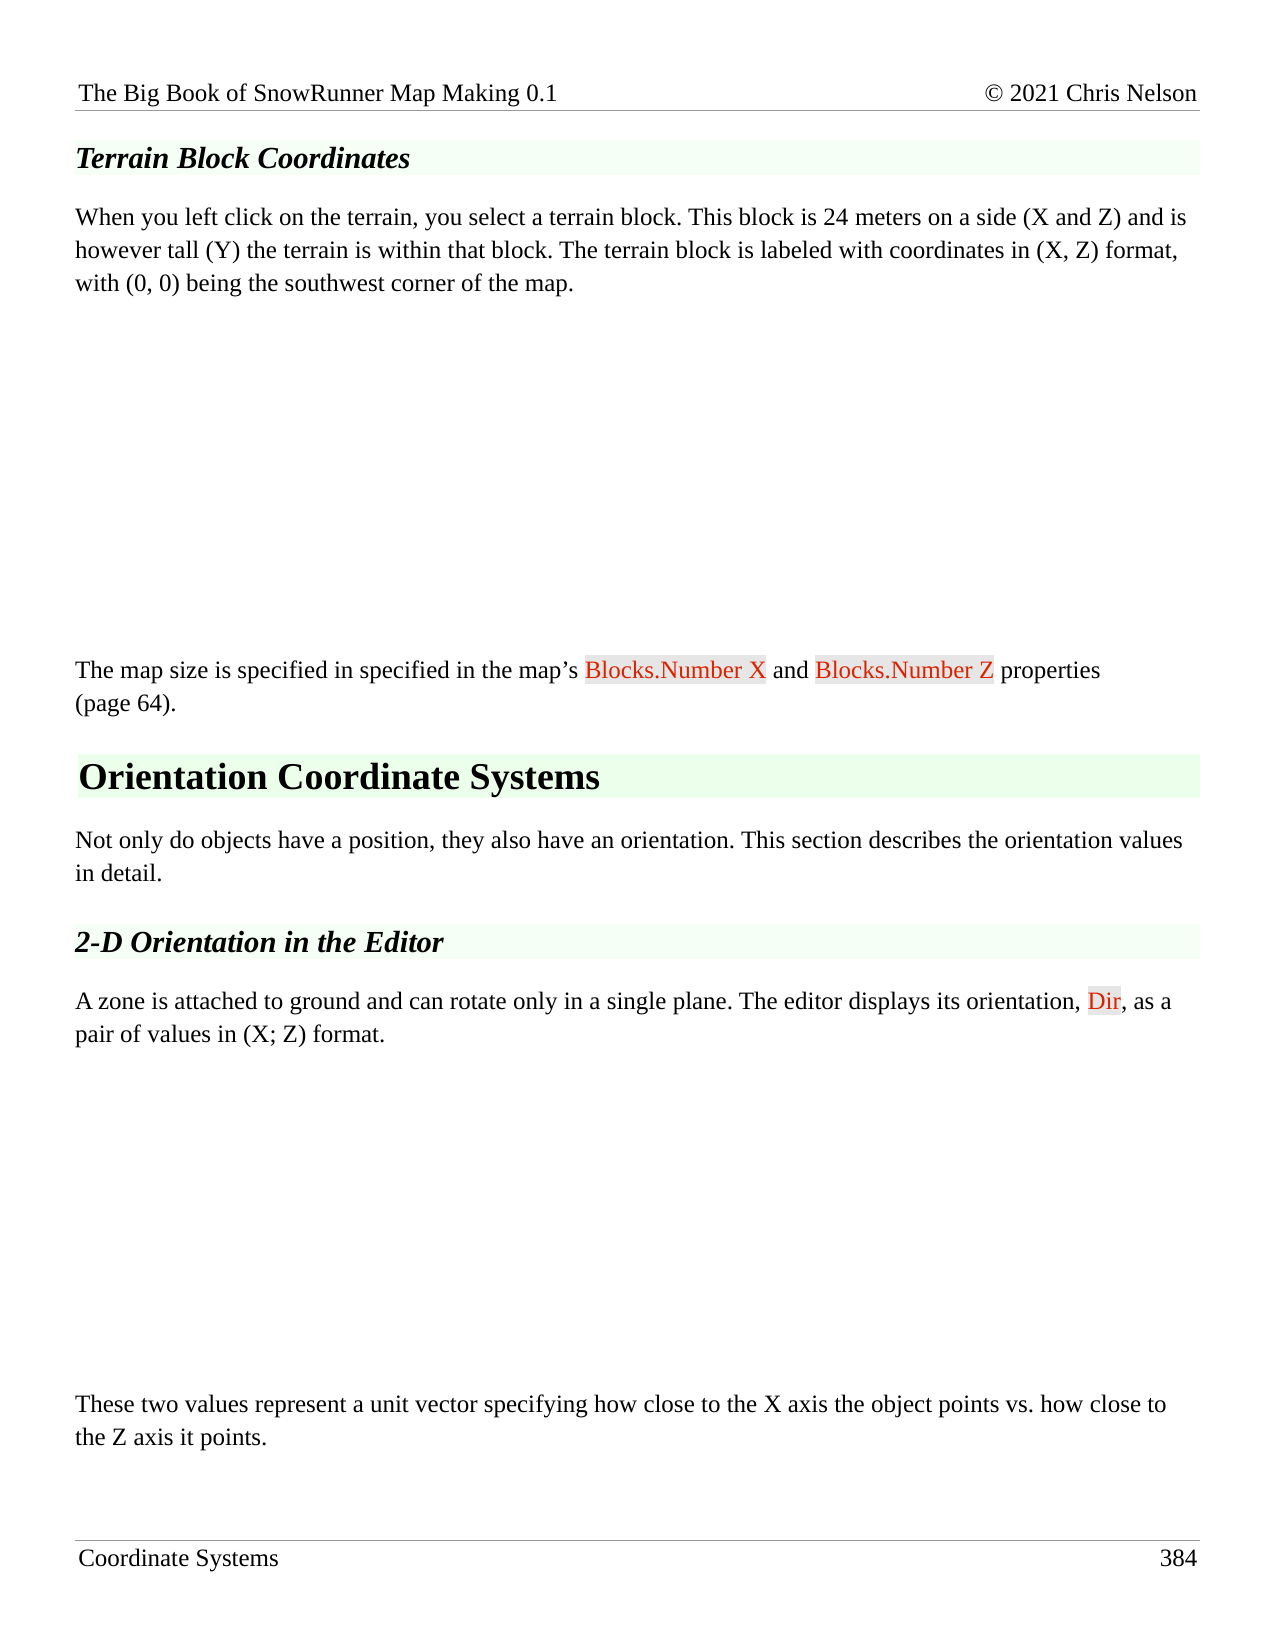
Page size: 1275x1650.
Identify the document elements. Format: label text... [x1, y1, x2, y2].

text When you left click on the terrain, you select a terrain block. This block is 24 meters on a side (X and Z) and is however tall (Y) the terrain is within that block. The terrain block is labeled with coordinates in (X, Z) format, with (0, 0) being the southwest corner of the map. [75, 202, 1200, 297]
subtitle 2-D Orientation in the Editor [75, 924, 1200, 959]
text These two values represent a unit vector specifying how close to the X axis the object points vs. how close to the Z axis it points. [75, 1389, 1200, 1451]
text The map size is specified in specified in the map’s Blocks.Number X and Blocks.Number Z properties (page 64). [75, 655, 1200, 717]
text Not only do objects have a position, they also have an orientation. This section describes the orientation values in detail. [75, 825, 1200, 887]
subtitle Orientation Coordinate Systems [78, 754, 1200, 798]
subtitle Terrain Block Coordinates [75, 140, 1200, 175]
text A zone is attached to ground and can rotate only in a single plane. The editor displays its orientation, Dir, as a pair of values in (X; Z) format. [75, 986, 1200, 1048]
